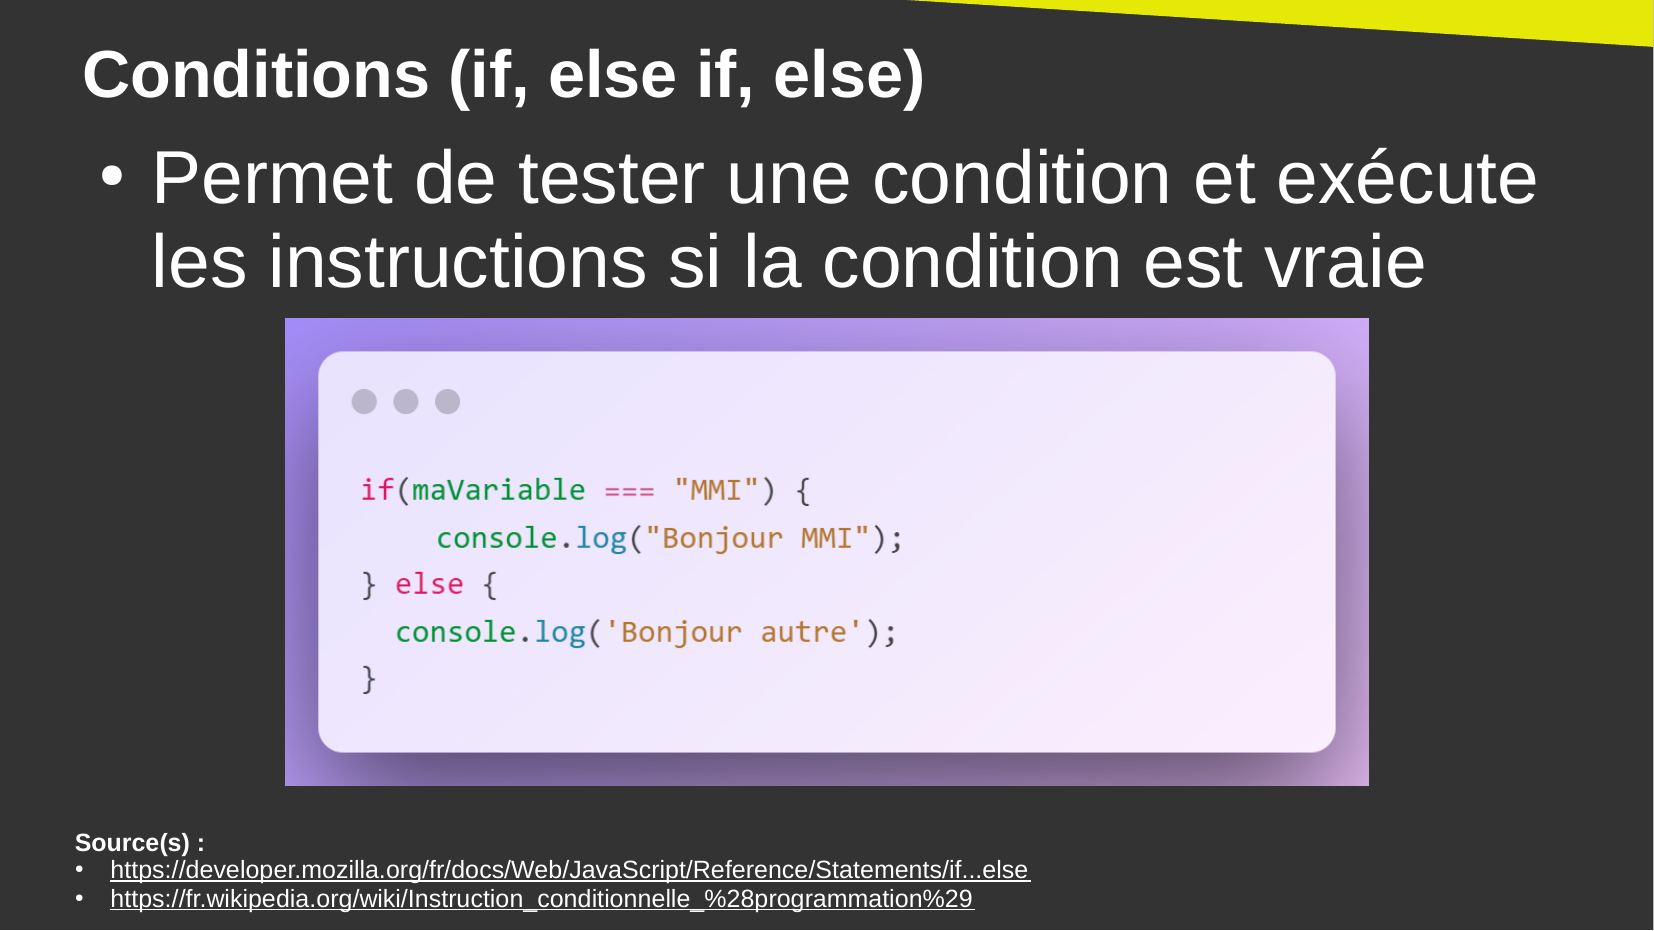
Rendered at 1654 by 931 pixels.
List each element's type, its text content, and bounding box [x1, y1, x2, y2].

title Conditions (if, else if, else) [82, 37, 1571, 114]
text_box Source(s) : https://developer.mozilla.org/fr/docs/Web/JavaScript/Reference/Statements/if...else https://fr.wikipedia.org/wiki/Instruction_conditionnelle_%28programmation%29 [60, 820, 1583, 920]
list Permet de tester une condition et exécute les instructions si la condition est vraie [80, 135, 1620, 544]
picture [285, 318, 1369, 786]
text_box [907, 0, 1654, 47]
